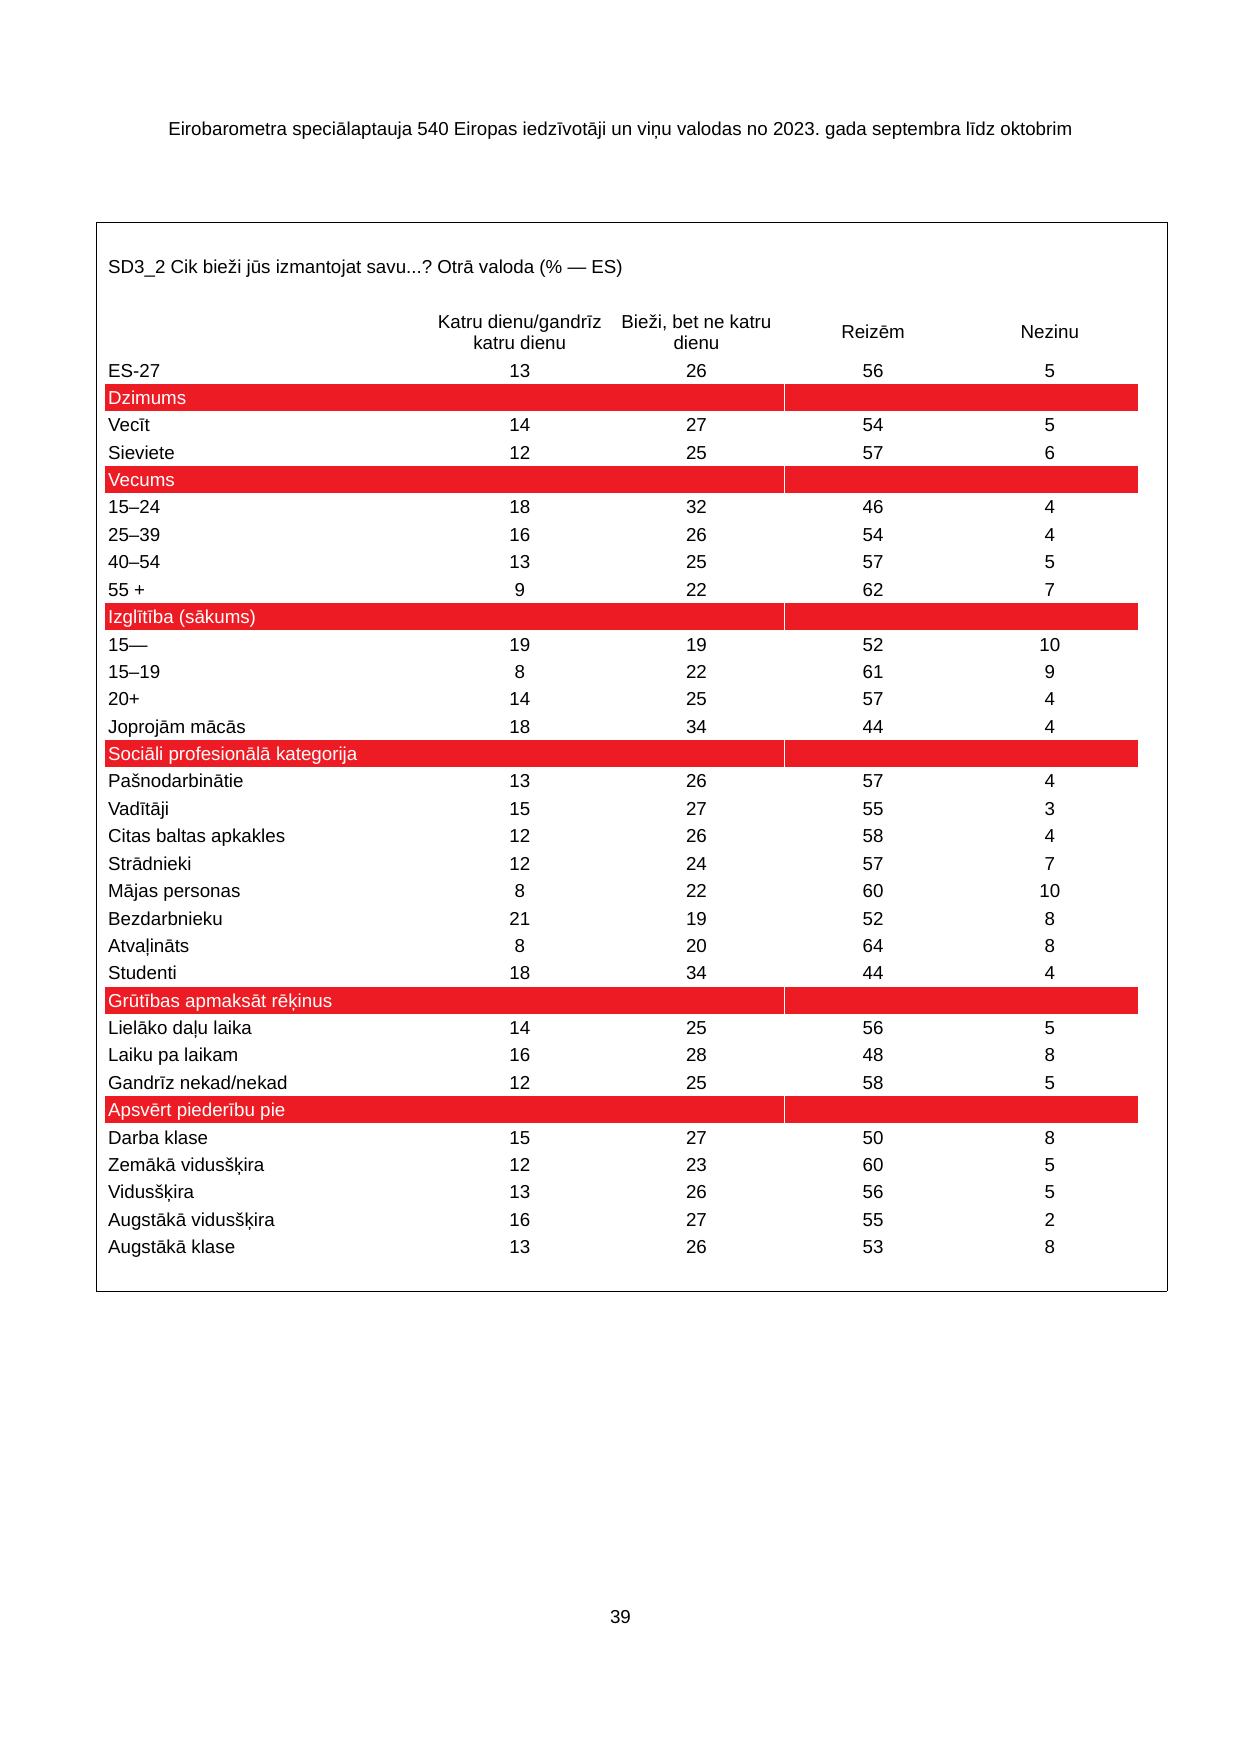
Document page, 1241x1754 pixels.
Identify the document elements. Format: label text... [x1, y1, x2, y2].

table_cell Joprojām mācās [105, 713, 431, 740]
table_cell 8 [961, 1124, 1138, 1151]
table_cell 57 [785, 685, 961, 713]
table_cell Vecums [105, 466, 431, 493]
table_cell 22 [608, 576, 784, 603]
table_cell Vadītāji [105, 795, 431, 822]
table_cell 18 [431, 494, 608, 521]
table_cell 8 [961, 1233, 1138, 1261]
table_cell 27 [608, 795, 784, 822]
table_cell [105, 308, 431, 356]
table_cell [608, 1096, 784, 1123]
table_cell Grūtības apmaksāt rēķinus [105, 987, 431, 1014]
table_cell 4 [961, 713, 1138, 740]
table_cell 27 [608, 411, 784, 439]
table_cell [431, 466, 608, 493]
table_cell 4 [961, 768, 1138, 795]
table_cell 34 [608, 713, 784, 740]
table_cell 54 [785, 411, 961, 439]
table_cell Bieži, bet ne katru dienu [608, 308, 784, 356]
table_cell 26 [608, 1178, 784, 1206]
table_cell 55 [785, 795, 961, 822]
table_cell [105, 280, 431, 307]
table_cell Augstākā klase [105, 1233, 431, 1261]
table_cell 16 [431, 1206, 608, 1233]
table_cell 23 [608, 1151, 784, 1178]
table_cell 55 + [105, 576, 431, 603]
table_cell 5 [961, 548, 1138, 576]
table_cell 13 [431, 1233, 608, 1261]
table_cell 57 [785, 548, 961, 576]
table_cell Lielāko daļu laika [105, 1014, 431, 1041]
table_cell 13 [431, 356, 608, 384]
table_cell 5 [961, 1178, 1138, 1206]
table_cell 16 [431, 521, 608, 548]
table_cell 44 [785, 713, 961, 740]
table_cell 15–19 [105, 658, 431, 685]
table_cell [431, 280, 608, 307]
table_cell 8 [431, 877, 608, 904]
table_cell Darba klase [105, 1124, 431, 1151]
table_cell 19 [608, 630, 784, 658]
table_cell 57 [785, 768, 961, 795]
table_cell 19 [608, 904, 784, 932]
table_cell 15 [431, 795, 608, 822]
table_cell Apsvērt piederību pie [105, 1096, 431, 1123]
table_cell Laiku pa laikam [105, 1041, 431, 1069]
table_cell 60 [785, 877, 961, 904]
table_cell 26 [608, 521, 784, 548]
table_cell [431, 384, 608, 411]
table_cell 34 [608, 959, 784, 987]
table_cell 24 [608, 850, 784, 877]
table_cell 14 [431, 685, 608, 713]
table_cell 26 [608, 1233, 784, 1261]
table_cell [785, 384, 961, 411]
table_cell 5 [961, 411, 1138, 439]
table_cell 12 [431, 439, 608, 466]
table_cell 40–54 [105, 548, 431, 576]
table_cell 18 [431, 713, 608, 740]
table_cell 14 [431, 411, 608, 439]
table_cell Vidusšķira [105, 1178, 431, 1206]
table_cell Gandrīz nekad/nekad [105, 1069, 431, 1096]
table_cell 9 [431, 576, 608, 603]
table_cell 20+ [105, 685, 431, 713]
table_cell [431, 603, 608, 630]
table_cell Mājas personas [105, 877, 431, 904]
table_cell 12 [431, 822, 608, 849]
table_cell 20 [608, 932, 784, 959]
table_cell 52 [785, 904, 961, 932]
table_cell [608, 384, 784, 411]
table_cell [785, 987, 961, 1014]
table_cell Strādnieki [105, 850, 431, 877]
table_cell Atvaļināts [105, 932, 431, 959]
table_cell Zemākā vidusšķira [105, 1151, 431, 1178]
table_cell Sieviete [105, 439, 431, 466]
table_cell 14 [431, 1014, 608, 1041]
table_cell [961, 1096, 1138, 1123]
table_cell 62 [785, 576, 961, 603]
table_cell 5 [961, 1069, 1138, 1096]
table_cell 26 [608, 822, 784, 849]
table_cell 4 [961, 959, 1138, 987]
table_cell 12 [431, 1069, 608, 1096]
table_cell [961, 987, 1138, 1014]
table_cell [961, 280, 1138, 307]
table_cell 16 [431, 1041, 608, 1069]
table_header SD3_2 Cik bieži jūs izmantojat savu...? Otrā valoda (% — ES) [105, 253, 1138, 280]
table_cell [608, 466, 784, 493]
table_cell 25 [608, 685, 784, 713]
table_cell ES-27 [105, 356, 431, 384]
table_cell 26 [608, 356, 784, 384]
table_cell 27 [608, 1206, 784, 1233]
table_cell [608, 603, 784, 630]
table_cell 22 [608, 877, 784, 904]
table_cell 5 [961, 1151, 1138, 1178]
table_cell [785, 603, 961, 630]
table_cell 21 [431, 904, 608, 932]
table_cell [785, 466, 961, 493]
table_cell 8 [431, 932, 608, 959]
table_cell 56 [785, 1178, 961, 1206]
table_cell Dzimums [105, 384, 431, 411]
table_cell [431, 740, 608, 767]
table_cell 55 [785, 1206, 961, 1233]
table_cell 4 [961, 494, 1138, 521]
table_cell Sociāli profesionālā kategorija [105, 740, 431, 767]
table_cell 13 [431, 768, 608, 795]
table_cell 25–39 [105, 521, 431, 548]
table_cell 8 [961, 1041, 1138, 1069]
table_cell [961, 384, 1138, 411]
table_cell [431, 1096, 608, 1123]
table_cell 54 [785, 521, 961, 548]
table_cell 58 [785, 1069, 961, 1096]
table_cell 13 [431, 1178, 608, 1206]
table_cell 4 [961, 521, 1138, 548]
table_cell Vecīt [105, 411, 431, 439]
table_cell 57 [785, 850, 961, 877]
table_cell 53 [785, 1233, 961, 1261]
table_cell 3 [961, 795, 1138, 822]
table_cell 25 [608, 1069, 784, 1096]
table_cell 52 [785, 630, 961, 658]
table_cell 2 [961, 1206, 1138, 1233]
table_cell 28 [608, 1041, 784, 1069]
table_cell 25 [608, 439, 784, 466]
table_cell 48 [785, 1041, 961, 1069]
table_cell 46 [785, 494, 961, 521]
table_cell [785, 1096, 961, 1123]
table_cell [961, 603, 1138, 630]
table_cell 19 [431, 630, 608, 658]
table_cell 5 [961, 356, 1138, 384]
table_cell 61 [785, 658, 961, 685]
table_cell 25 [608, 548, 784, 576]
table_cell 4 [961, 685, 1138, 713]
table_cell [431, 987, 608, 1014]
table_cell Reizēm [785, 308, 961, 356]
table_cell [608, 987, 784, 1014]
table_cell Studenti [105, 959, 431, 987]
table_cell 8 [961, 932, 1138, 959]
table_cell 22 [608, 658, 784, 685]
table_cell 64 [785, 932, 961, 959]
table_cell 13 [431, 548, 608, 576]
table_cell 44 [785, 959, 961, 987]
table_cell 8 [961, 904, 1138, 932]
table_cell 26 [608, 768, 784, 795]
table_cell [608, 740, 784, 767]
table_cell 57 [785, 439, 961, 466]
table_cell Citas baltas apkakles [105, 822, 431, 849]
table_cell 50 [785, 1124, 961, 1151]
table_cell 60 [785, 1151, 961, 1178]
table_cell 25 [608, 1014, 784, 1041]
table_cell 18 [431, 959, 608, 987]
table_cell [785, 280, 961, 307]
table_cell 12 [431, 850, 608, 877]
table_cell 8 [431, 658, 608, 685]
table_cell 4 [961, 822, 1138, 849]
table_cell 32 [608, 494, 784, 521]
table_cell 5 [961, 1014, 1138, 1041]
table_cell 12 [431, 1151, 608, 1178]
table_cell [785, 740, 961, 767]
table_cell 7 [961, 850, 1138, 877]
table_cell Nezinu [961, 308, 1138, 356]
table_cell 15— [105, 630, 431, 658]
table_cell 15–24 [105, 494, 431, 521]
table_cell Katru dienu/gandrīz katru dienu [431, 308, 608, 356]
table_cell 58 [785, 822, 961, 849]
table_cell Augstākā vidusšķira [105, 1206, 431, 1233]
table_cell Bezdarbnieku [105, 904, 431, 932]
table_cell 10 [961, 630, 1138, 658]
table_cell 27 [608, 1124, 784, 1151]
table_cell Izglītība (sākums) [105, 603, 431, 630]
table_cell 10 [961, 877, 1138, 904]
table_cell 15 [431, 1124, 608, 1151]
table_cell [961, 466, 1138, 493]
table_cell 7 [961, 576, 1138, 603]
table_cell 56 [785, 1014, 961, 1041]
table_cell [608, 280, 784, 307]
table_cell Pašnodarbinātie [105, 768, 431, 795]
table_cell [961, 740, 1138, 767]
table_cell 56 [785, 356, 961, 384]
table_cell 6 [961, 439, 1138, 466]
table_cell 9 [961, 658, 1138, 685]
